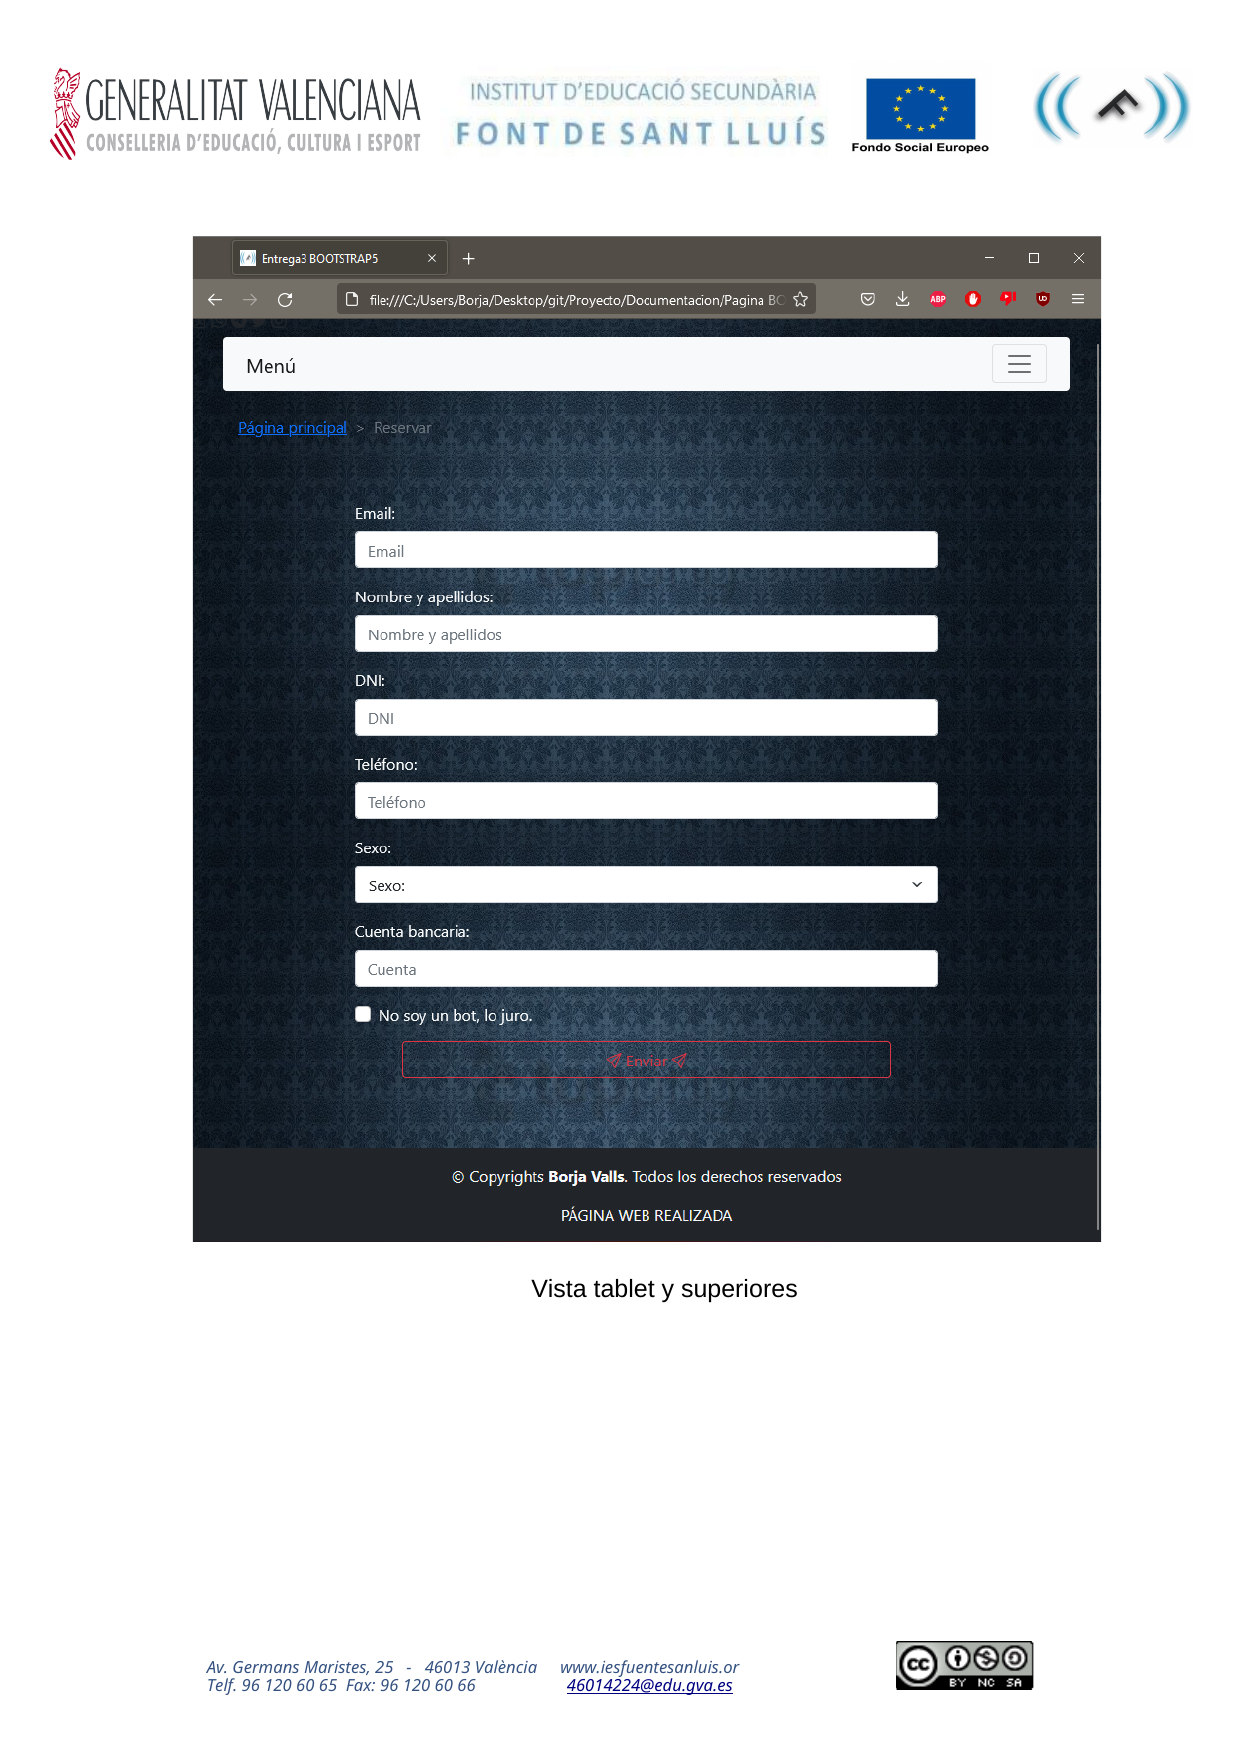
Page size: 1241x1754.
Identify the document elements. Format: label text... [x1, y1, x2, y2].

picture [896, 1641, 1034, 1690]
picture [440, 66, 829, 157]
picture [46, 66, 424, 162]
picture [1032, 67, 1194, 148]
picture [192, 236, 1102, 1242]
picture [849, 61, 993, 157]
text Vista tablet y superiores [207, 1274, 1122, 1303]
